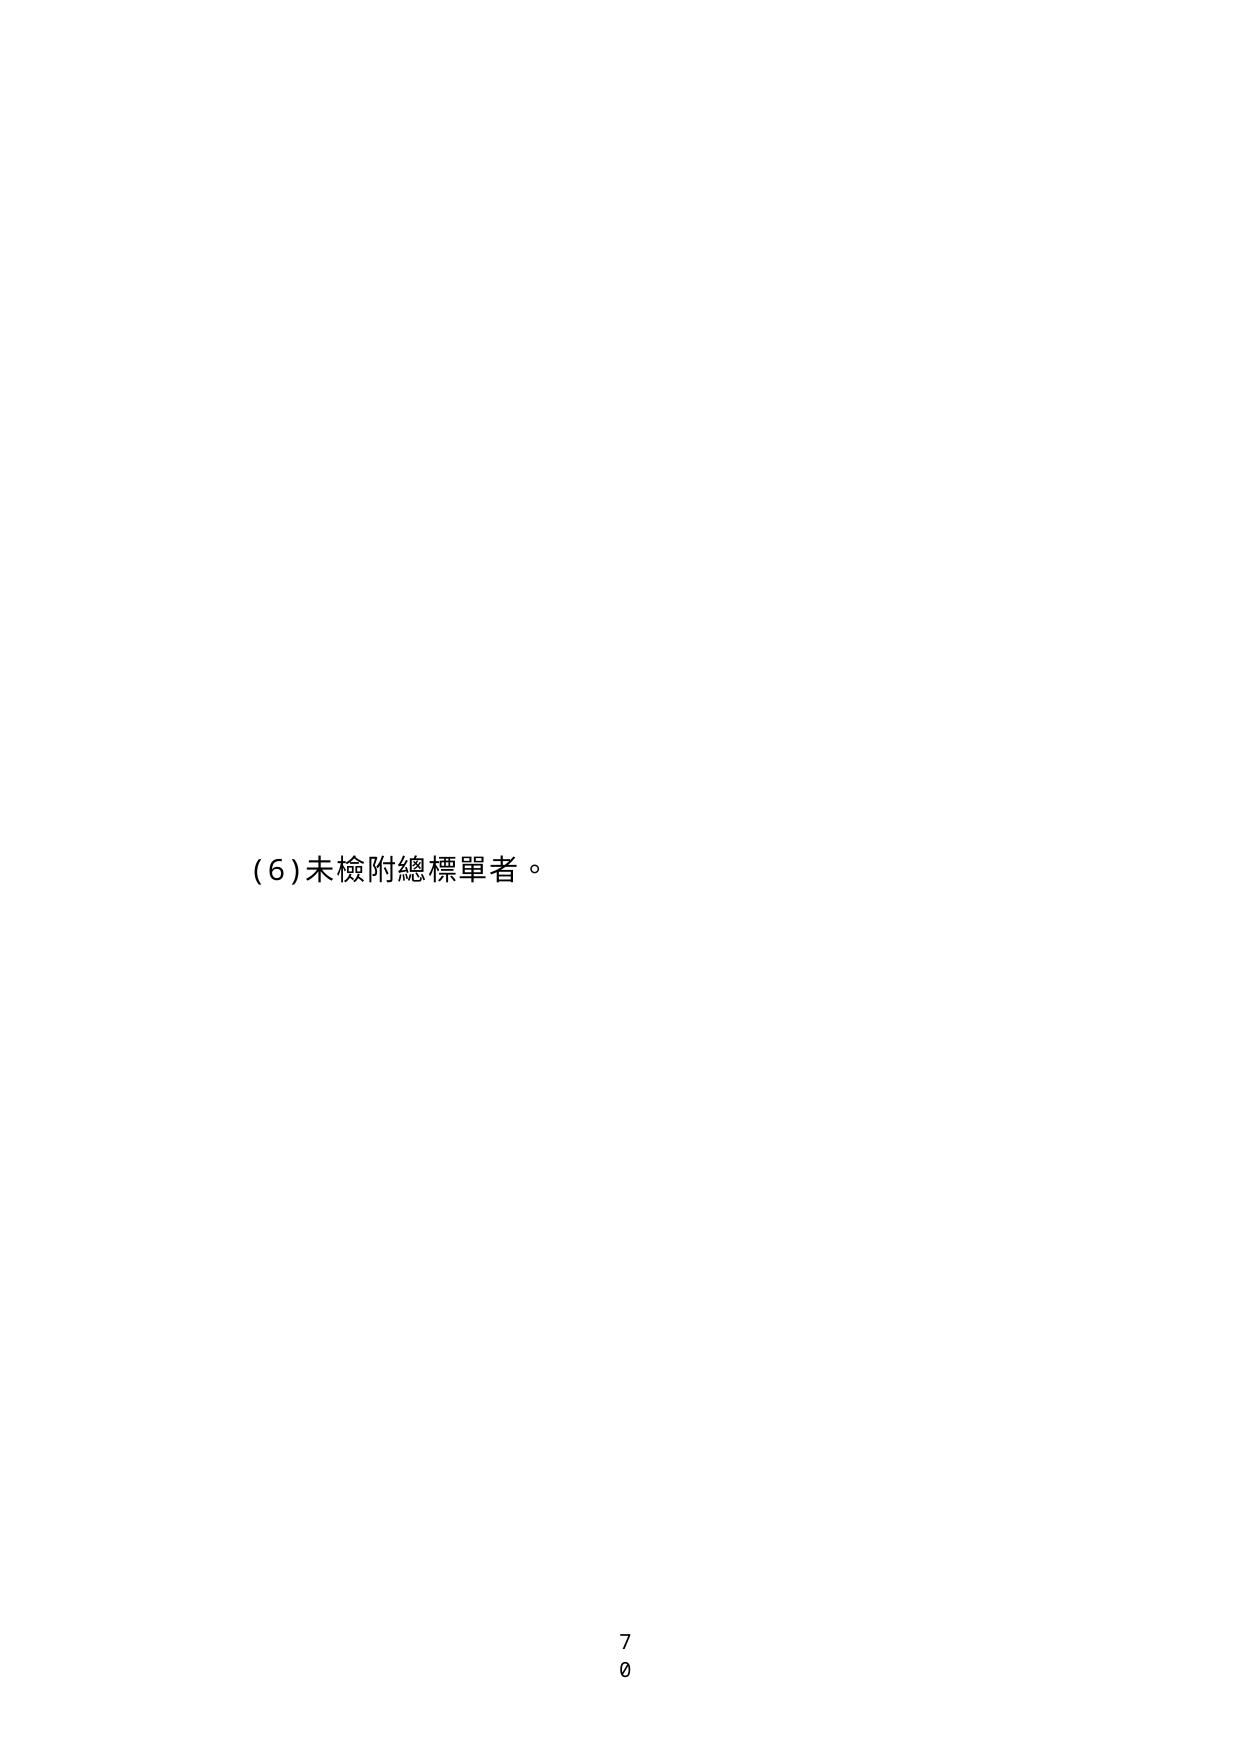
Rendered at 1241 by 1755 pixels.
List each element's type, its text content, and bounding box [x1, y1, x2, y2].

text (6)未檢附總標單者。 [249, 826, 1110, 889]
